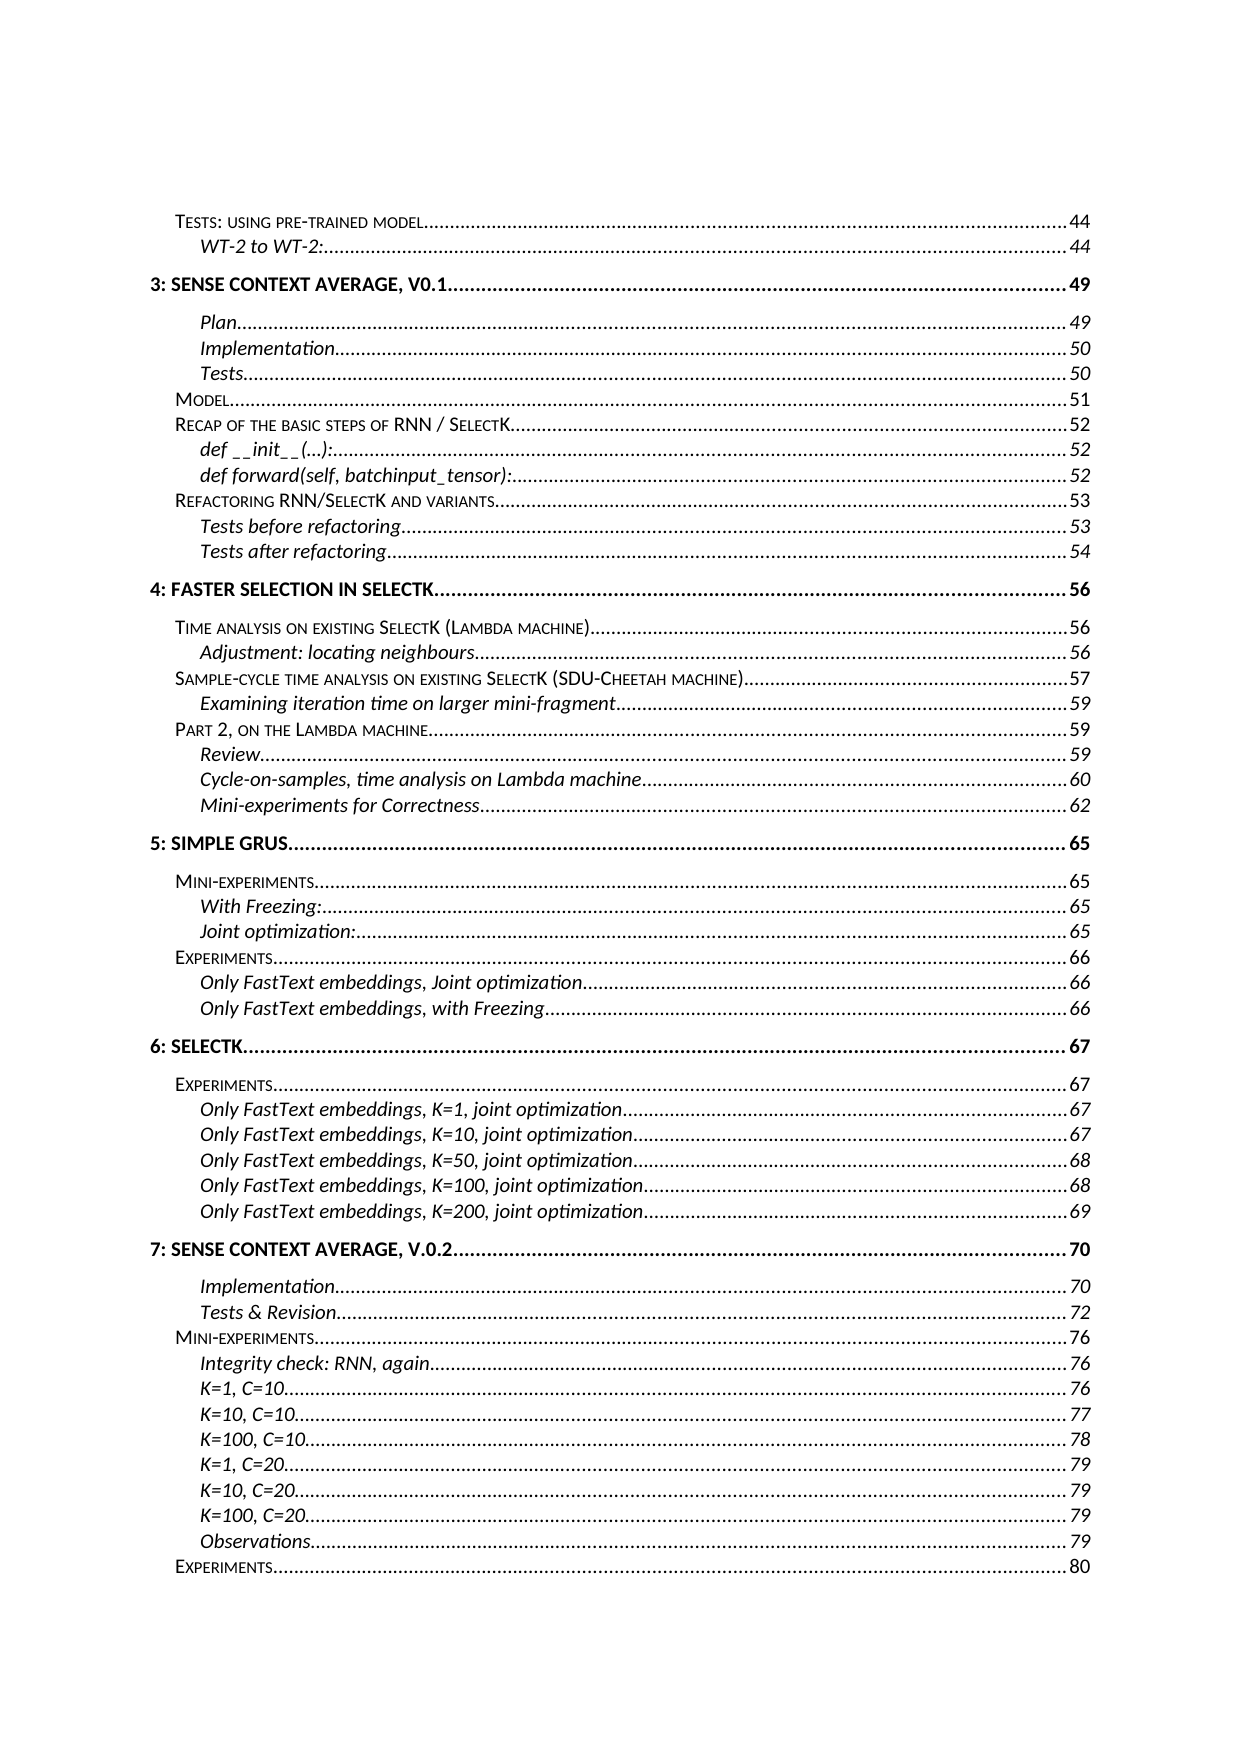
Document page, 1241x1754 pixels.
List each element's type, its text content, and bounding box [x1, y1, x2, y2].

text Only FastText embeddings, K=200, joint optimization 69 [200, 1198, 1090, 1223]
text Only FastText embeddings, K=100, joint optimization 68 [200, 1172, 1090, 1198]
text Only FastText embeddings, K=10, joint optimization 67 [200, 1122, 1090, 1147]
text Experiments 80 [175, 1553, 1090, 1579]
text Examining iteration time on larger mini-fragment 59 [200, 690, 1090, 716]
text Implementation 70 [200, 1274, 1090, 1299]
text Plan 49 [200, 309, 1090, 335]
text def __init__(…): 52 [200, 437, 1090, 462]
text Tests 50 [200, 360, 1090, 386]
text K=10, C=10 77 [200, 1401, 1090, 1426]
text def forward(self, batchinput_tensor): 52 [200, 462, 1090, 487]
text Observations 79 [200, 1528, 1090, 1553]
text Mini-experiments 76 [175, 1324, 1090, 1350]
text Model 51 [175, 386, 1090, 411]
text Only FastText embeddings, with Freezing 66 [200, 995, 1090, 1020]
text Refactoring RNN/SelectK and variants 53 [175, 487, 1090, 513]
text With Freezing: 65 [200, 893, 1090, 919]
text Implementation 50 [200, 335, 1090, 360]
text Sample-cycle time analysis on existing SelectK (SDU-Cheetah machine) 57 [175, 665, 1090, 690]
text Joint optimization: 65 [200, 919, 1090, 944]
text Cycle-on-samples, time analysis on Lambda machine 60 [200, 767, 1090, 792]
text Part 2, on the Lambda machine 59 [175, 716, 1090, 741]
text K=1, C=10 76 [200, 1375, 1090, 1401]
text K=1, C=20 79 [200, 1452, 1090, 1477]
text Only FastText embeddings, K=1, joint optimization 67 [200, 1096, 1090, 1122]
text 5: Simple GRUs 65 [150, 830, 1090, 855]
text WT-2 to WT-2: 44 [200, 234, 1090, 259]
text 3: Sense context average, v0.1 49 [150, 272, 1090, 297]
text Adjustment: locating neighbours 56 [200, 639, 1090, 665]
text K=100, C=20 79 [200, 1502, 1090, 1528]
text Experiments 66 [175, 944, 1090, 969]
text Tests after refactoring 54 [200, 538, 1090, 564]
text Tests & Revision 72 [200, 1299, 1090, 1324]
text Tests before refactoring 53 [200, 513, 1090, 538]
text Only FastText embeddings, K=50, joint optimization 68 [200, 1147, 1090, 1172]
text 6: SelectK 67 [150, 1033, 1090, 1058]
text Mini-experiments for Correctness 62 [200, 792, 1090, 817]
text 4: Faster selection in SelectK 56 [150, 576, 1090, 602]
text Review 59 [200, 741, 1090, 767]
text Time analysis on existing SelectK (Lambda machine) 56 [175, 614, 1090, 639]
text Mini-experiments 65 [175, 868, 1090, 893]
text Recap of the basic steps of RNN / SelectK 52 [175, 411, 1090, 437]
text Experiments 67 [175, 1071, 1090, 1096]
text 7: Sense Context Average, v.0.2 70 [150, 1236, 1090, 1261]
text Only FastText embeddings, Joint optimization 66 [200, 969, 1090, 995]
text Tests: using pre-trained model 44 [175, 208, 1090, 234]
text K=10, C=20 79 [200, 1477, 1090, 1502]
text Integrity check: RNN, again 76 [200, 1350, 1090, 1375]
text K=100, C=10 78 [200, 1426, 1090, 1452]
